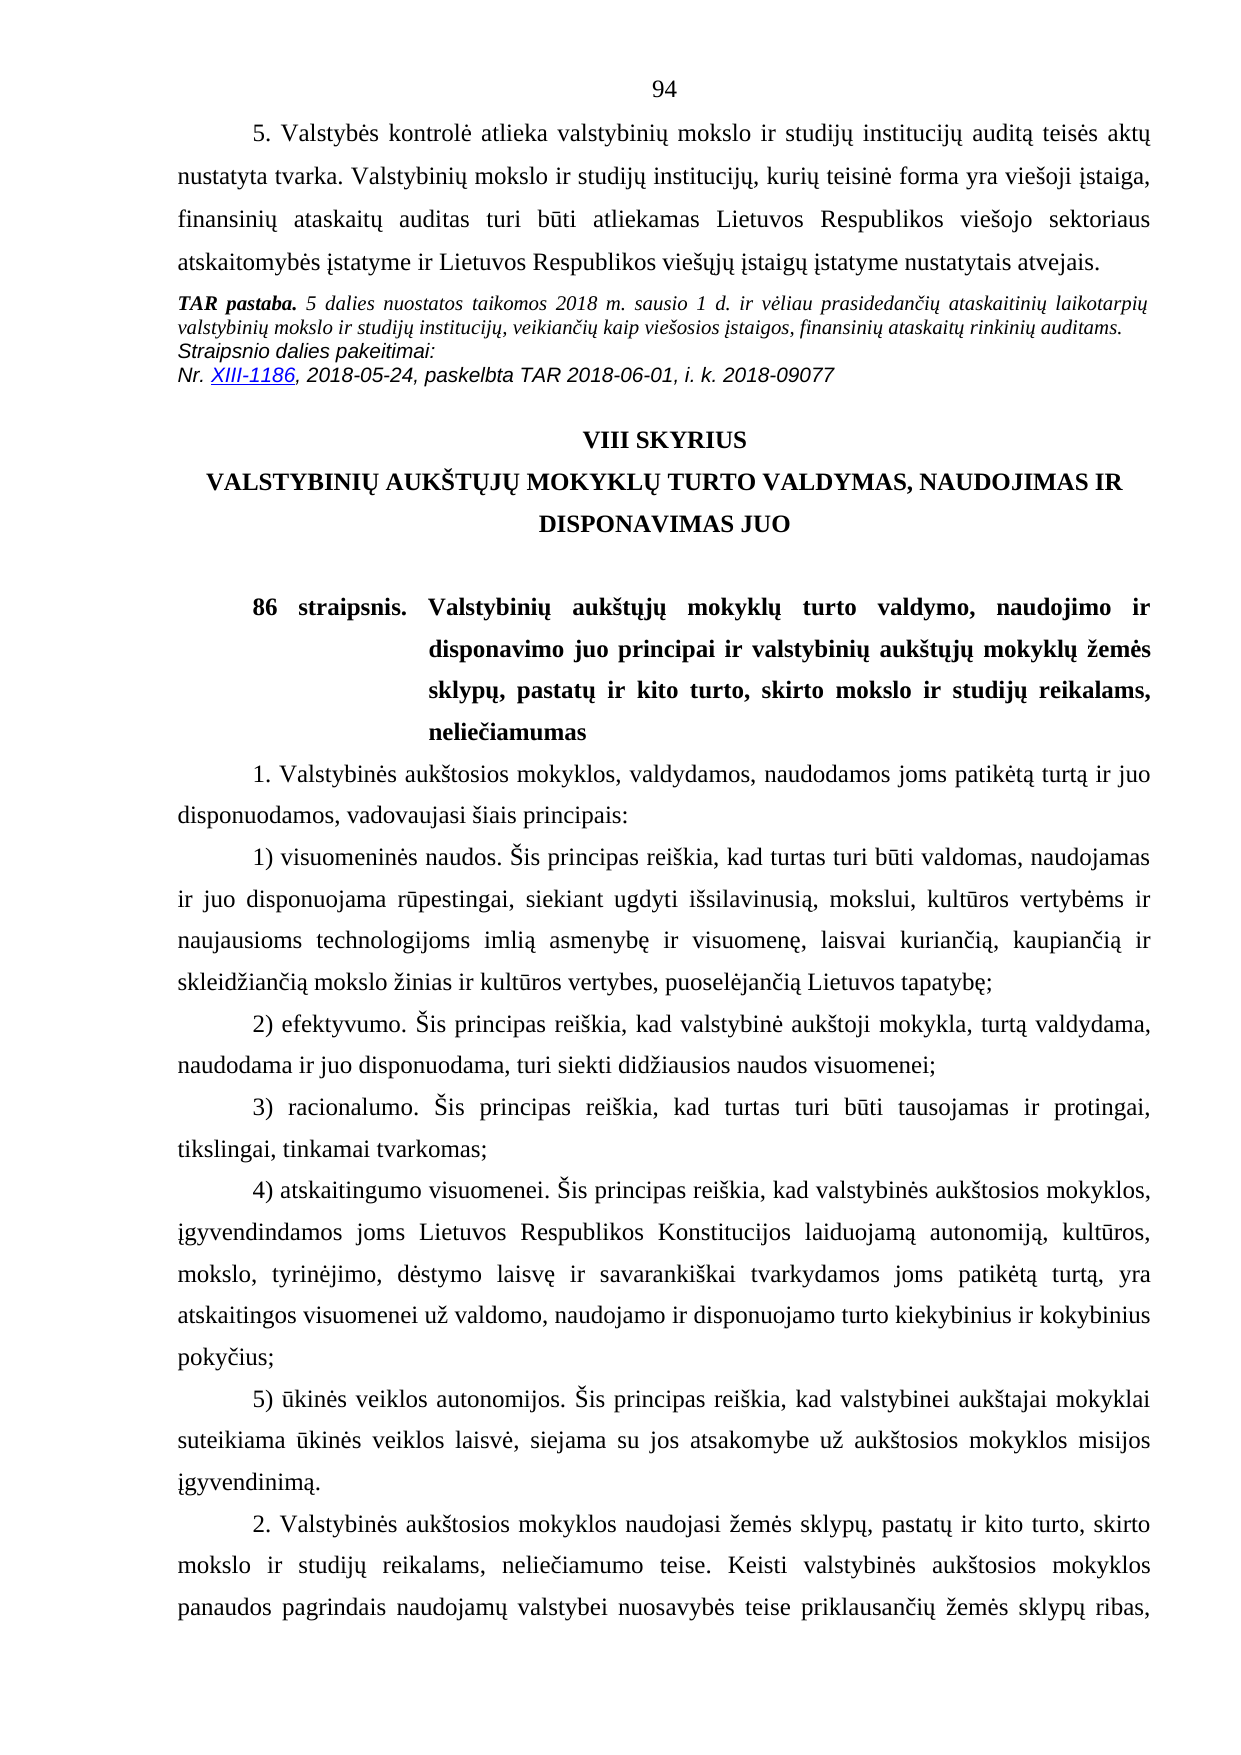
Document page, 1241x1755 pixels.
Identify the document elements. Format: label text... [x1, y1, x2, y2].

text 4) atskaitingumo visuomenei. Šis principas reiškia, kad valstybinės aukštosios mokyklos, įgyvendindamos joms Lietuvos Respublikos Konstitucijos laiduojamą autonomiją, kultūros, mokslo, tyrinėjimo, dėstymo laisvę ir savarankiškai tvarkydamos joms patikėtą turtą, yra atskaitingos visuomenei už valdomo, naudojamo ir disponuojamo turto kiekybinius ir kokybinius pokyčius; [177, 1165, 1152, 1374]
text VIII SKYRIUS [177, 415, 1152, 457]
text Nr. XIII-1186, 2018-05-24, paskelbta TAR 2018-06-01, i. k. 2018-09077 [177, 363, 1152, 387]
text Straipsnio dalies pakeitimai: [177, 339, 1152, 363]
text 2. Valstybinės aukštosios mokyklos naudojasi žemės sklypų, pastatų ir kito turto, skirto mokslo ir studijų reikalams, neliečiamumo teise. Keisti valstybinės aukštosios mokyklos panaudos pagrindais naudojamų valstybei nuosavybės teise priklausančių žemės sklypų ribas, [177, 1499, 1152, 1624]
text 1. Valstybinės aukštosios mokyklos, valdydamos, naudodamos joms patikėtą turtą ir juo disponuodamos, vadovaujasi šiais principais: [177, 749, 1152, 832]
text 1) visuomeninės naudos. Šis principas reiškia, kad turtas turi būti valdomas, naudojamas ir juo disponuojama rūpestingai, siekiant ugdyti išsilavinusią, mokslui, kultūros vertybėms ir naujausioms technologijoms imlią asmenybę ir visuomenę, laisvai kuriančią, kaupiančią ir skleidžiančią mokslo žinias ir kultūros vertybes, puoselėjančią Lietuvos tapatybę; [177, 832, 1152, 999]
text 2) efektyvumo. Šis principas reiškia, kad valstybinė aukštoji mokykla, turtą valdydama, naudodama ir juo disponuodama, turi siekti didžiausios naudos visuomenei; [177, 999, 1152, 1082]
text 86 straipsnis. Valstybinių aukštųjų mokyklų turto valdymo, naudojimo ir disponavimo juo principai ir valstybinių aukštųjų mokyklų žemės sklypų, pastatų ir kito turto, skirto mokslo ir studijų reikalams, neliečiamumas [252, 582, 1152, 749]
text 5) ūkinės veiklos autonomijos. Šis principas reiškia, kad valstybinei aukštajai mokyklai suteikiama ūkinės veiklos laisvė, siejama su jos atsakomybe už aukštosios mokyklos misijos įgyvendinimą. [177, 1374, 1152, 1499]
text VALSTYBINIŲ AUKŠTŲJŲ MOKYKLŲ TURTO VALDYMAS, NAUDOJIMAS IR DISPONAVIMAS JUO [177, 457, 1152, 540]
text TAR pastaba. 5 dalies nuostatos taikomos 2018 m. sausio 1 d. ir vėliau prasidedančių ataskaitinių laikotarpių valstybinių mokslo ir studijų institucijų, veikiančių kaip viešosios įstaigos, finansinių ataskaitų rinkinių auditams. [177, 291, 1152, 339]
text 5. Valstybės kontrolė atlieka valstybinių mokslo ir studijų institucijų auditą teisės aktų nustatyta tvarka. Valstybinių mokslo ir studijų institucijų, kurių teisinė forma yra viešoji įstaiga, finansinių ataskaitų auditas turi būti atliekamas Lietuvos Respublikos viešojo sektoriaus atskaitomybės įstatyme ir Lietuvos Respublikos viešųjų įstaigų įstatyme nustatytais atvejais. [177, 118, 1152, 276]
text 3) racionalumo. Šis principas reiškia, kad turtas turi būti tausojamas ir protingai, tikslingai, tinkamai tvarkomas; [177, 1082, 1152, 1165]
